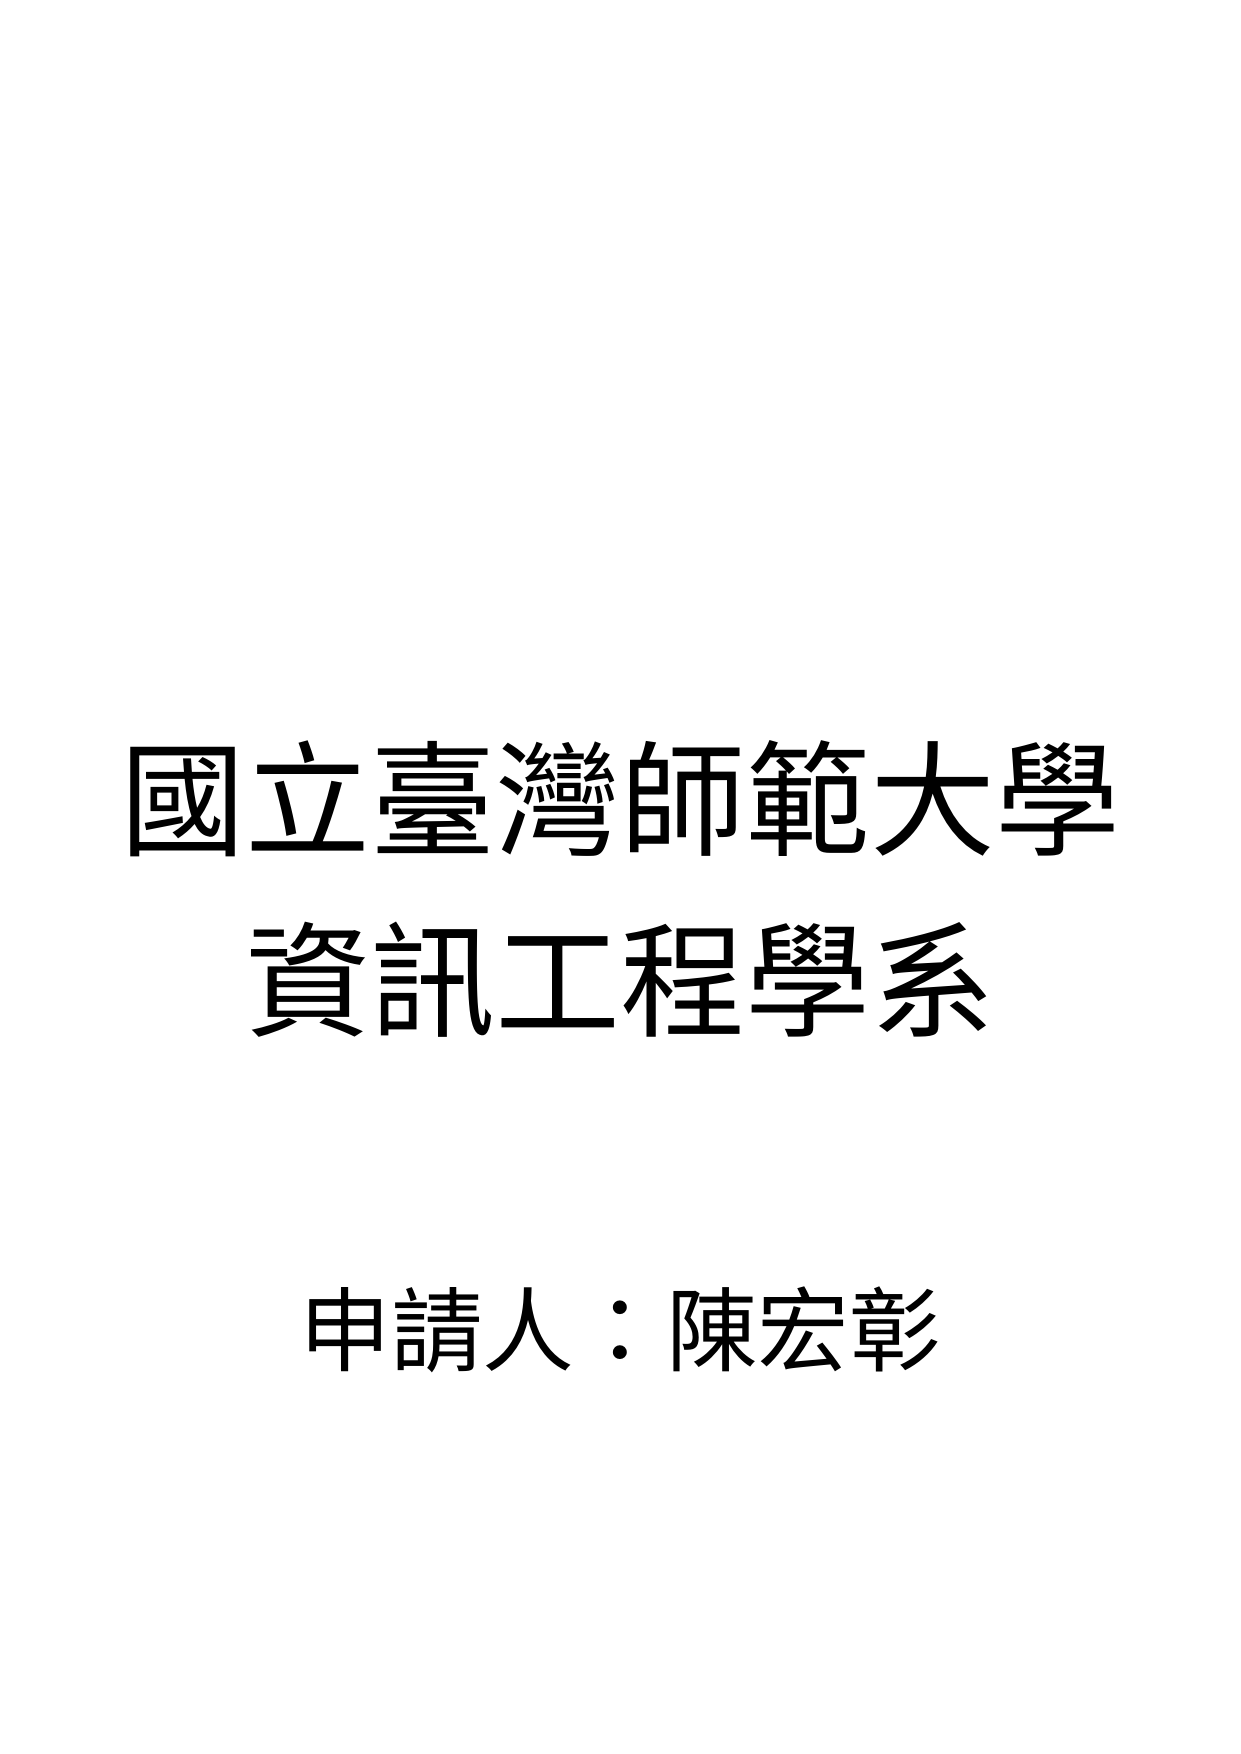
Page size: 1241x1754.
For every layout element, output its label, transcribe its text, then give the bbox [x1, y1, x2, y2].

text 資訊工程學系 [118, 883, 1122, 1064]
text 申請人：陳宏彰 [118, 1258, 1122, 1391]
text 國立臺灣師範大學 [118, 702, 1122, 883]
